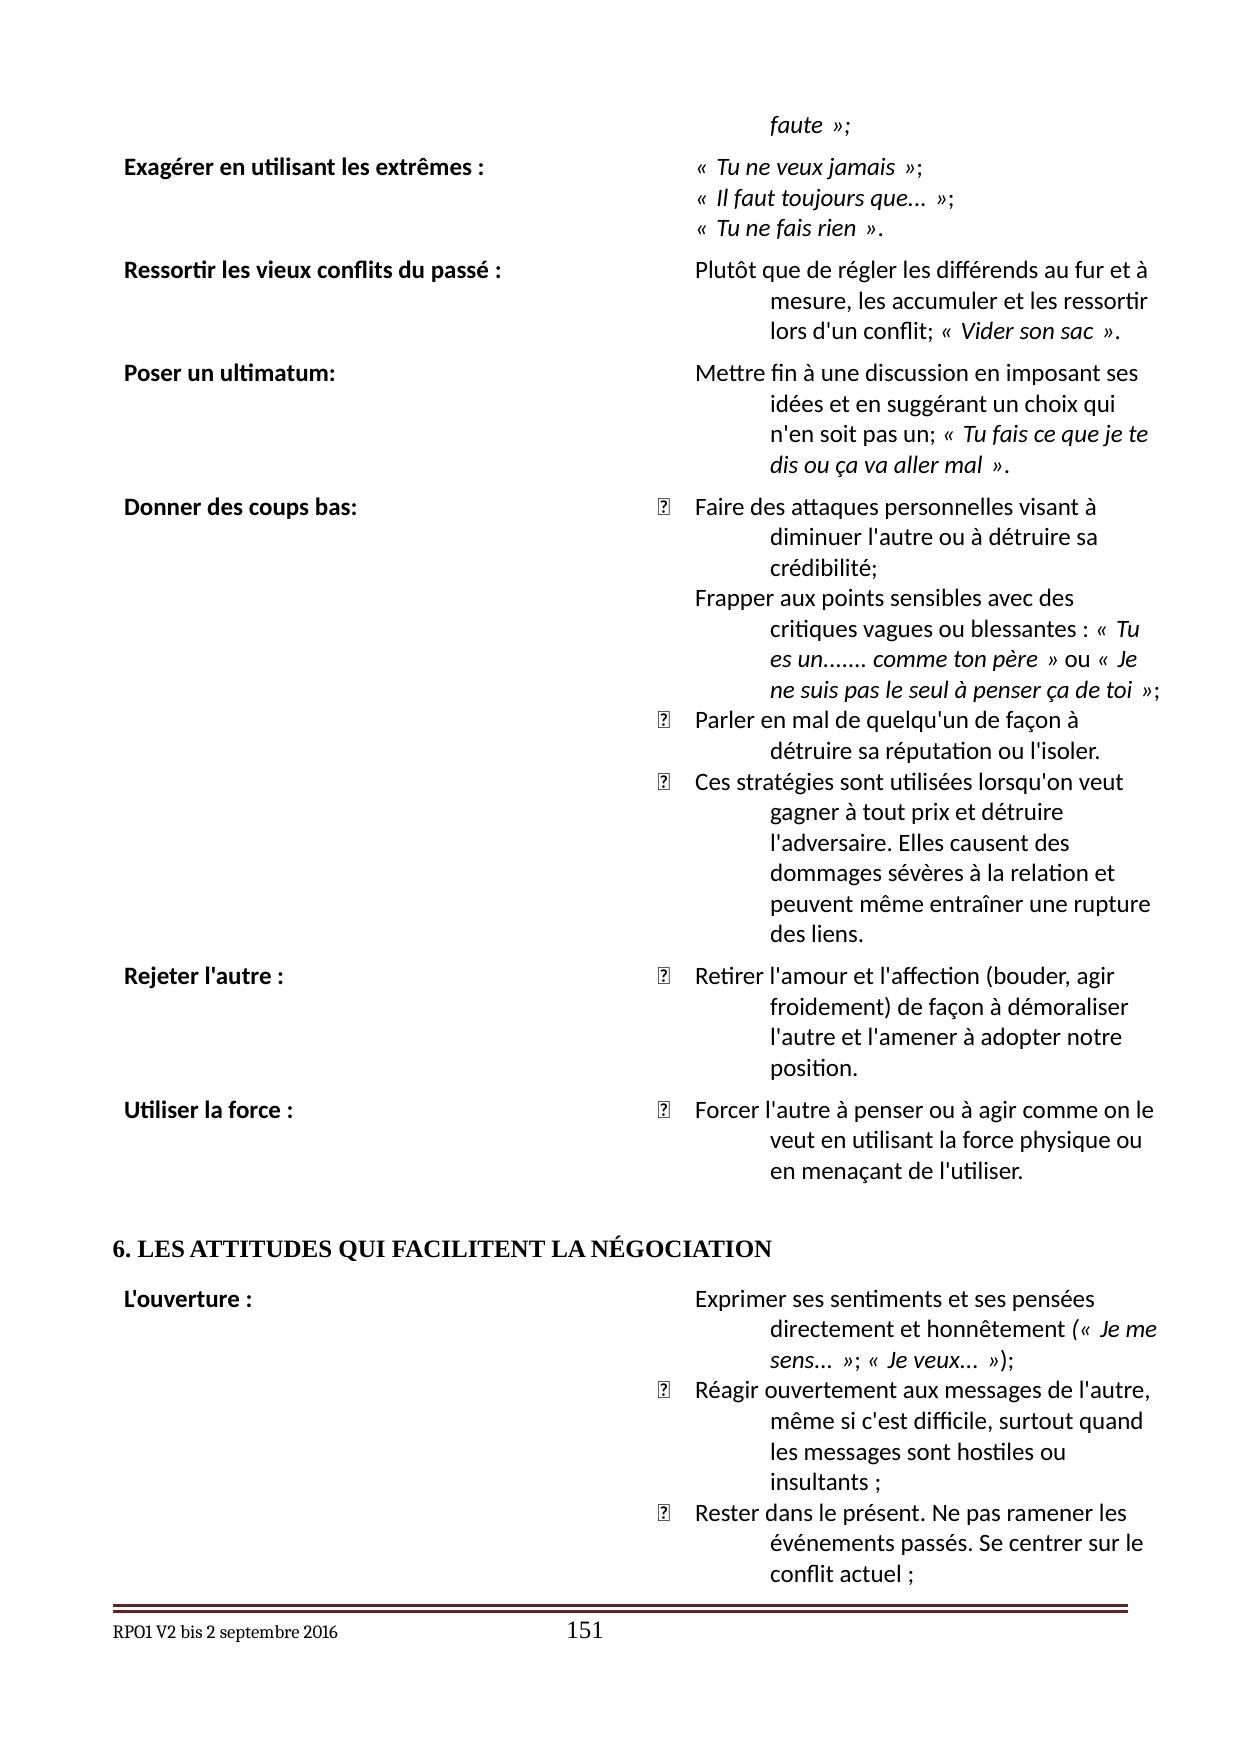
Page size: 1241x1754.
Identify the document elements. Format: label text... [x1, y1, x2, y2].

table_cell Retirer l'amour et l'affection (bouder, agir froidement) de façon à démoraliser l'autre et l'amener à adopter notre position. [643, 955, 1168, 1088]
table_cell « Tu ne veux jamais »; « Il faut toujours que... »; « Tu ne fais rien ». [643, 146, 1168, 249]
table_cell [118, 104, 643, 146]
table_cell Exagérer en utilisant les extrêmes : [118, 146, 643, 249]
table_cell faute »; [643, 104, 1168, 146]
table_cell Faire des attaques personnelles visant à diminuer l'autre ou à détruire sa crédibilité; Frapper aux points sensibles avec des critiques vagues ou blessantes : « Tu es un....... comme ton père » ou « Je ne suis pas le seul à penser ça de toi »; Parler en mal de quelqu'un de façon à détruire sa réputation ou l'isoler. Ces stratégies sont utilisées lorsqu'on veut gagner à tout prix et détruire l'adversaire. Elles causent des dommages sévères à la relation et peuvent même entraîner une rupture des liens. [643, 485, 1168, 954]
table_header L'ouverture : [118, 1278, 643, 1594]
table_cell Utiliser la force : [118, 1088, 643, 1191]
table_cell Plutôt que de régler les différends au fur et à mesure, les accumuler et les ressortir lors d'un conflit; « Vider son sac ». [643, 249, 1168, 352]
text 6. LES ATTITUDES QUI FACILITENT LA NÉGOCIATION [112, 1234, 1128, 1263]
table_cell Forcer l'autre à penser ou à agir comme on le veut en utilisant la force physique ou en menaçant de l'utiliser. [643, 1088, 1168, 1191]
table_cell Poser un ultimatum: [118, 352, 643, 485]
table_cell Rejeter l'autre : [118, 955, 643, 1088]
table_header Exprimer ses sentiments et ses pensées directement et honnêtement (« Je me sens... »; « Je veux... »); Réagir ouvertement aux messages de l'autre, même si c'est difficile, surtout quand les messages sont hostiles ou insultants ; Rester dans le présent. Ne pas ramener les événements passés. Se centrer sur le conflit actuel ; [643, 1278, 1168, 1594]
table_cell Ressortir les vieux conflits du passé : [118, 249, 643, 352]
table_cell Mettre fin à une discussion en imposant ses idées et en suggérant un choix qui n'en soit pas un; « Tu fais ce que je te dis ou ça va aller mal ». [643, 352, 1168, 485]
table_cell Donner des coups bas: [118, 485, 643, 954]
